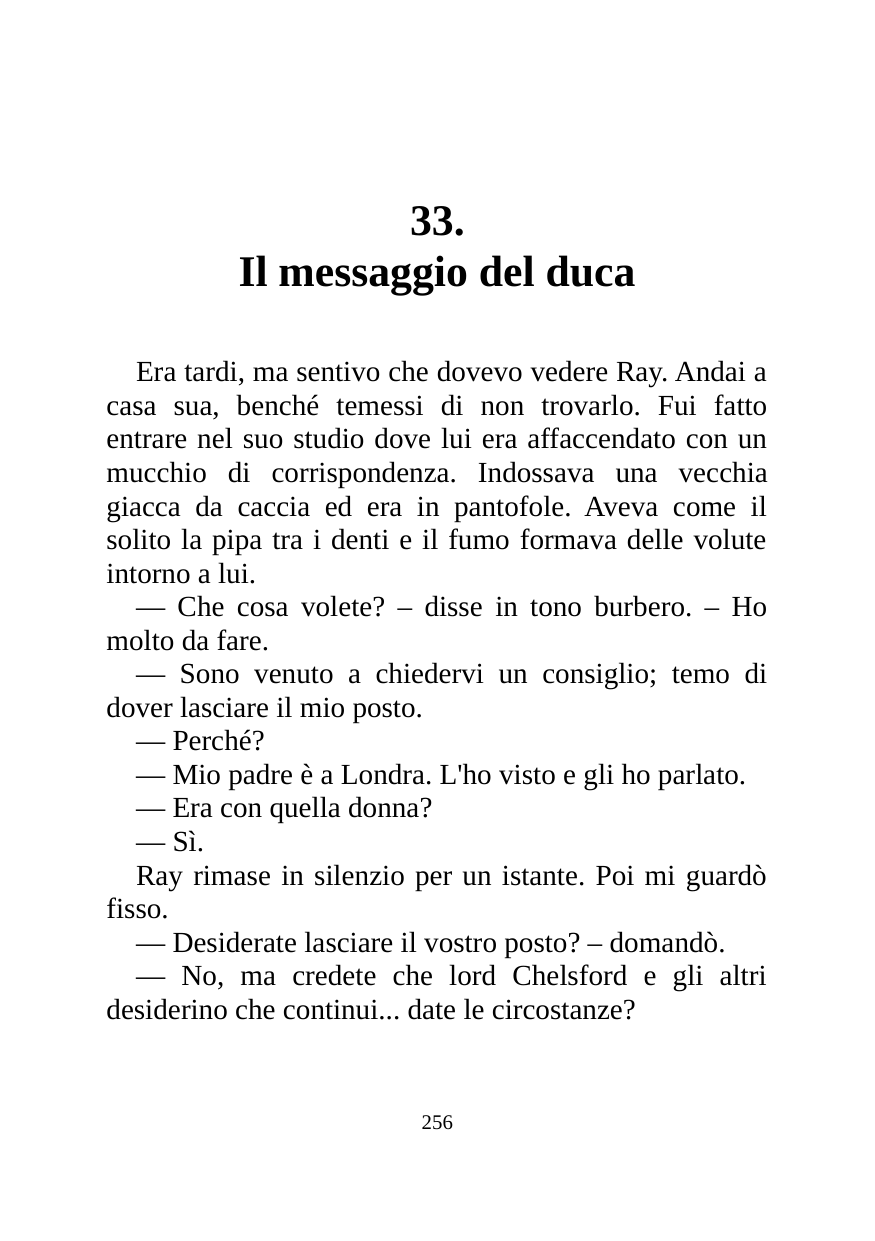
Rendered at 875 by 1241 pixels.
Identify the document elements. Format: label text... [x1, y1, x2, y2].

text Era tardi, ma sentivo che dovevo vedere Ray. Andai a casa sua, benché temessi di non trovarlo. Fui fatto entrare nel suo studio dove lui era affaccendato con un mucchio di corrispondenza. Indossava una vecchia giacca da caccia ed era in pantofole. Aveva come il solito la pipa tra i denti e il fumo formava delle volute intorno a lui. [106, 354, 768, 589]
text — Sì. [106, 824, 768, 858]
text — Mio padre è a Londra. L'ho visto e gli ho parlato. [106, 757, 768, 791]
text — Perché? [106, 723, 768, 757]
text — Sono venuto a chiedervi un consiglio; temo di dover lasciare il mio posto. [106, 656, 768, 723]
text Ray rimase in silenzio per un istante. Poi mi guardò fisso. [106, 858, 768, 925]
text — Era con quella donna? [106, 791, 768, 824]
text — Desiderate lasciare il vostro posto? – domandò. [106, 925, 768, 958]
text — No, ma credete che lord Chelsford e gli altri desiderino che continui... date le circostanze? [106, 958, 768, 1025]
subtitle 33. Il messaggio del duca [106, 195, 768, 295]
text — Che cosa volete? – disse in tono burbero. – Ho molto da fare. [106, 589, 768, 656]
